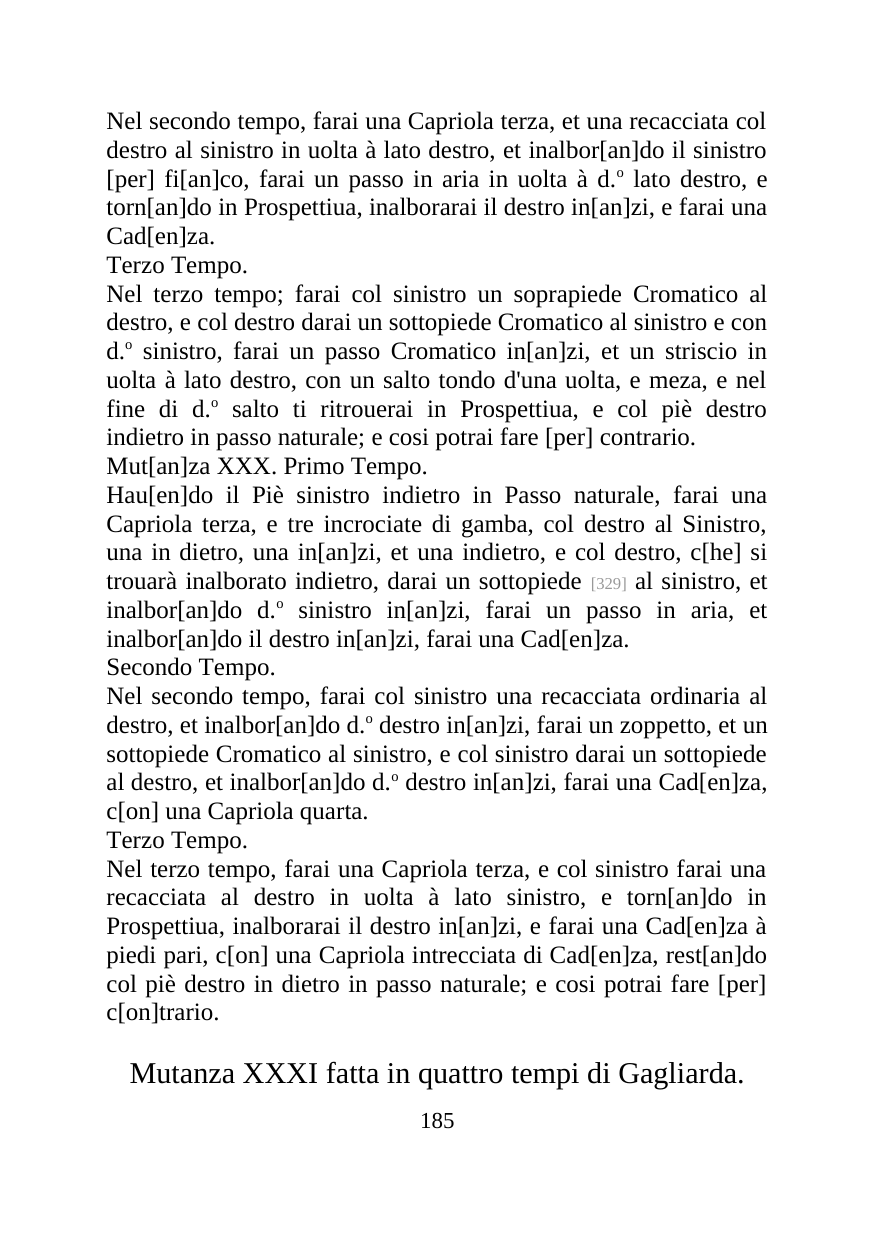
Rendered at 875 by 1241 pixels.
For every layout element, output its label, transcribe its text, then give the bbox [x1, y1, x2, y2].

text Nel terzo tempo, farai una Capriola terza, e col sinistro farai una recacciata al destro in uolta à lato sinistro, e torn[an]do in Prospettiua, inalborarai il destro in[an]zi, e farai una Cad[en]za à piedi pari, c[on] una Capriola intrecciata di Cad[en]za, rest[an]do col piè destro in dietro in passo naturale; e cosi potrai fare [per] c[on]trario. [106, 854, 768, 1026]
subtitle Mutanza XXXI fatta in quattro tempi di Gagliarda. [106, 1055, 768, 1090]
text Hau[en]do il Piè sinistro indietro in Passo naturale, farai una Capriola terza, e tre incrociate di gamba, col destro al Sinistro, una in dietro, una in[an]zi, et una indietro, e col destro, c[he] si trouarà inalborato indietro, darai un sottopiede [329] al sinistro, et inalbor[an]do d.o sinistro in[an]zi, farai un passo in aria, et inalbor[an]do il destro in[an]zi, farai una Cad[en]za. [106, 480, 768, 652]
text Nel terzo tempo; farai col sinistro un soprapiede Cromatico al destro, e col destro darai un sottopiede Cromatico al sinistro e con d.o sinistro, farai un passo Cromatico in[an]zi, et un striscio in uolta à lato destro, con un salto tondo d'una uolta, e meza, e nel fine di d.o salto ti ritrouerai in Prospettiua, e col piè destro indietro in passo naturale; e cosi potrai fare [per] contrario. [106, 279, 768, 451]
text Terzo Tempo. [106, 250, 768, 279]
text Nel secondo tempo, farai col sinistro una recacciata ordinaria al destro, et inalbor[an]do d.o destro in[an]zi, farai un zoppetto, et un sottopiede Cromatico al sinistro, e col sinistro darai un sottopiede al destro, et inalbor[an]do d.o destro in[an]zi, farai una Cad[en]za, c[on] una Capriola quarta. [106, 681, 768, 825]
text Mut[an]za XXX. Primo Tempo. [106, 451, 768, 480]
text Nel secondo tempo, farai una Capriola terza, et una recacciata col destro al sinistro in uolta à lato destro, et inalbor[an]do il sinistro [per] fi[an]co, farai un passo in aria in uolta à d.o lato destro, e torn[an]do in Prospettiua, inalborarai il destro in[an]zi, e farai una Cad[en]za. [106, 106, 768, 250]
text Terzo Tempo. [106, 825, 768, 854]
text Secondo Tempo. [106, 652, 768, 681]
